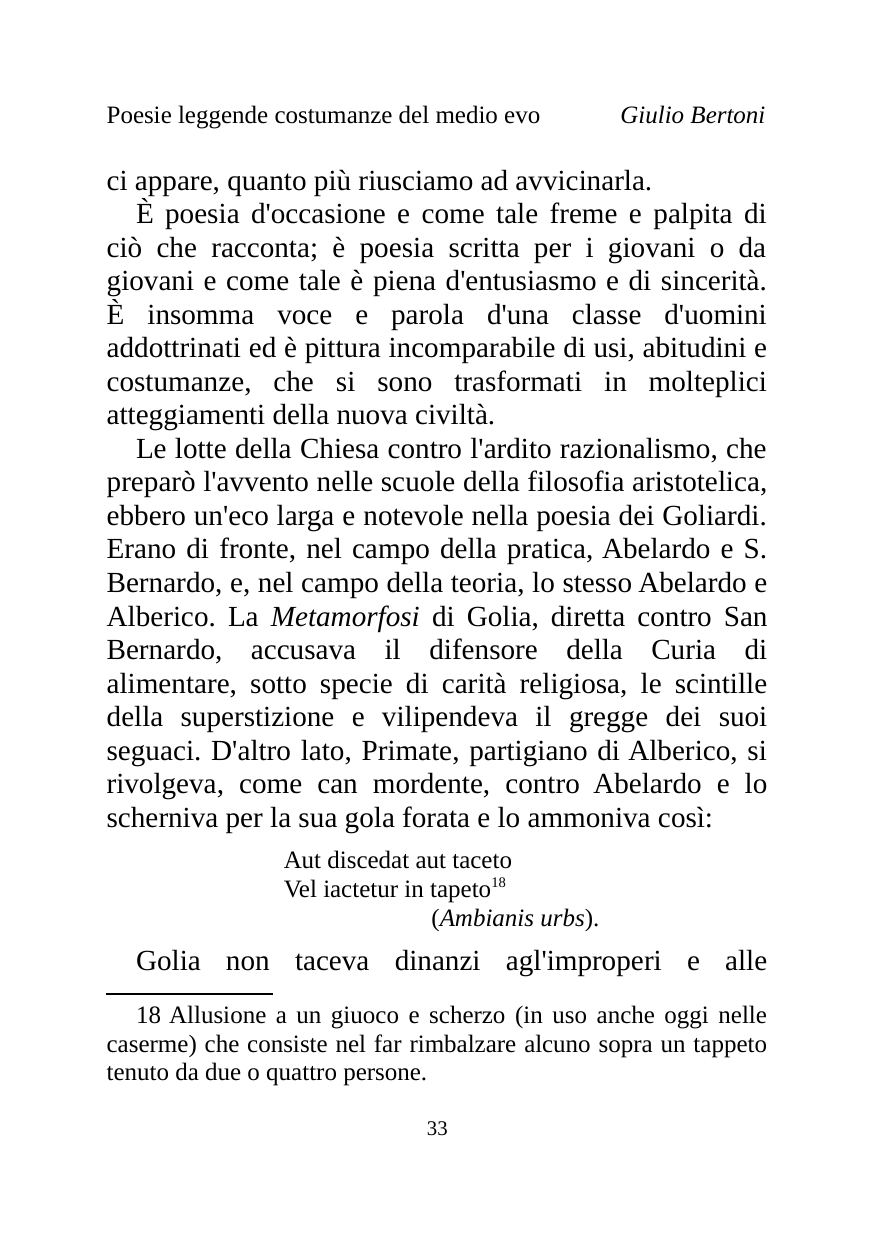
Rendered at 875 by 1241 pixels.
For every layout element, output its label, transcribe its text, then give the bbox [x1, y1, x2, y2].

text Golia non taceva dinanzi agl'improperi e alle [106, 943, 768, 977]
text Aut discedat aut taceto Vel iactetur in tapeto [283, 845, 768, 903]
text (Ambianis urbs). [431, 903, 768, 932]
text Le lotte della Chiesa contro l'ardito razionalismo, che preparò l'avvento nelle scuole della filosofia aristotelica, ebbero un'eco larga e notevole nella poesia dei Goliardi. Erano di fronte, nel campo della pratica, Abelardo e S. Bernardo, e, nel campo della teoria, lo stesso Abelardo e Alberico. La Metamorfosi di Golia, diretta contro San Bernardo, accusava il difensore della Curia di alimentare, sotto specie di carità religiosa, le scintille della superstizione e vilipendeva il gregge dei suoi seguaci. D'altro lato, Primate, partigiano di Alberico, si rivolgeva, come can mordente, contro Abelardo e lo scherniva per la sua gola forata e lo ammoniva così: [106, 431, 768, 833]
text Allusione a un giuoco e scherzo (in uso anche oggi nelle caserme) che consiste nel far rimbalzare alcuno sopra un tappeto tenuto da due o quattro persone. [106, 1000, 768, 1086]
text ci appare, quanto più riusciamo ad avvicinarla. [106, 163, 768, 196]
text È poesia d'occasione e come tale freme e palpita di ciò che racconta; è poesia scritta per i giovani o da giovani e come tale è piena d'entusiasmo e di sincerità. È insomma voce e parola d'una classe d'uomini addottrinati ed è pittura incomparabile di usi, abitudini e costumanze, che si sono trasformati in molteplici atteggiamenti della nuova civiltà. [106, 196, 768, 431]
